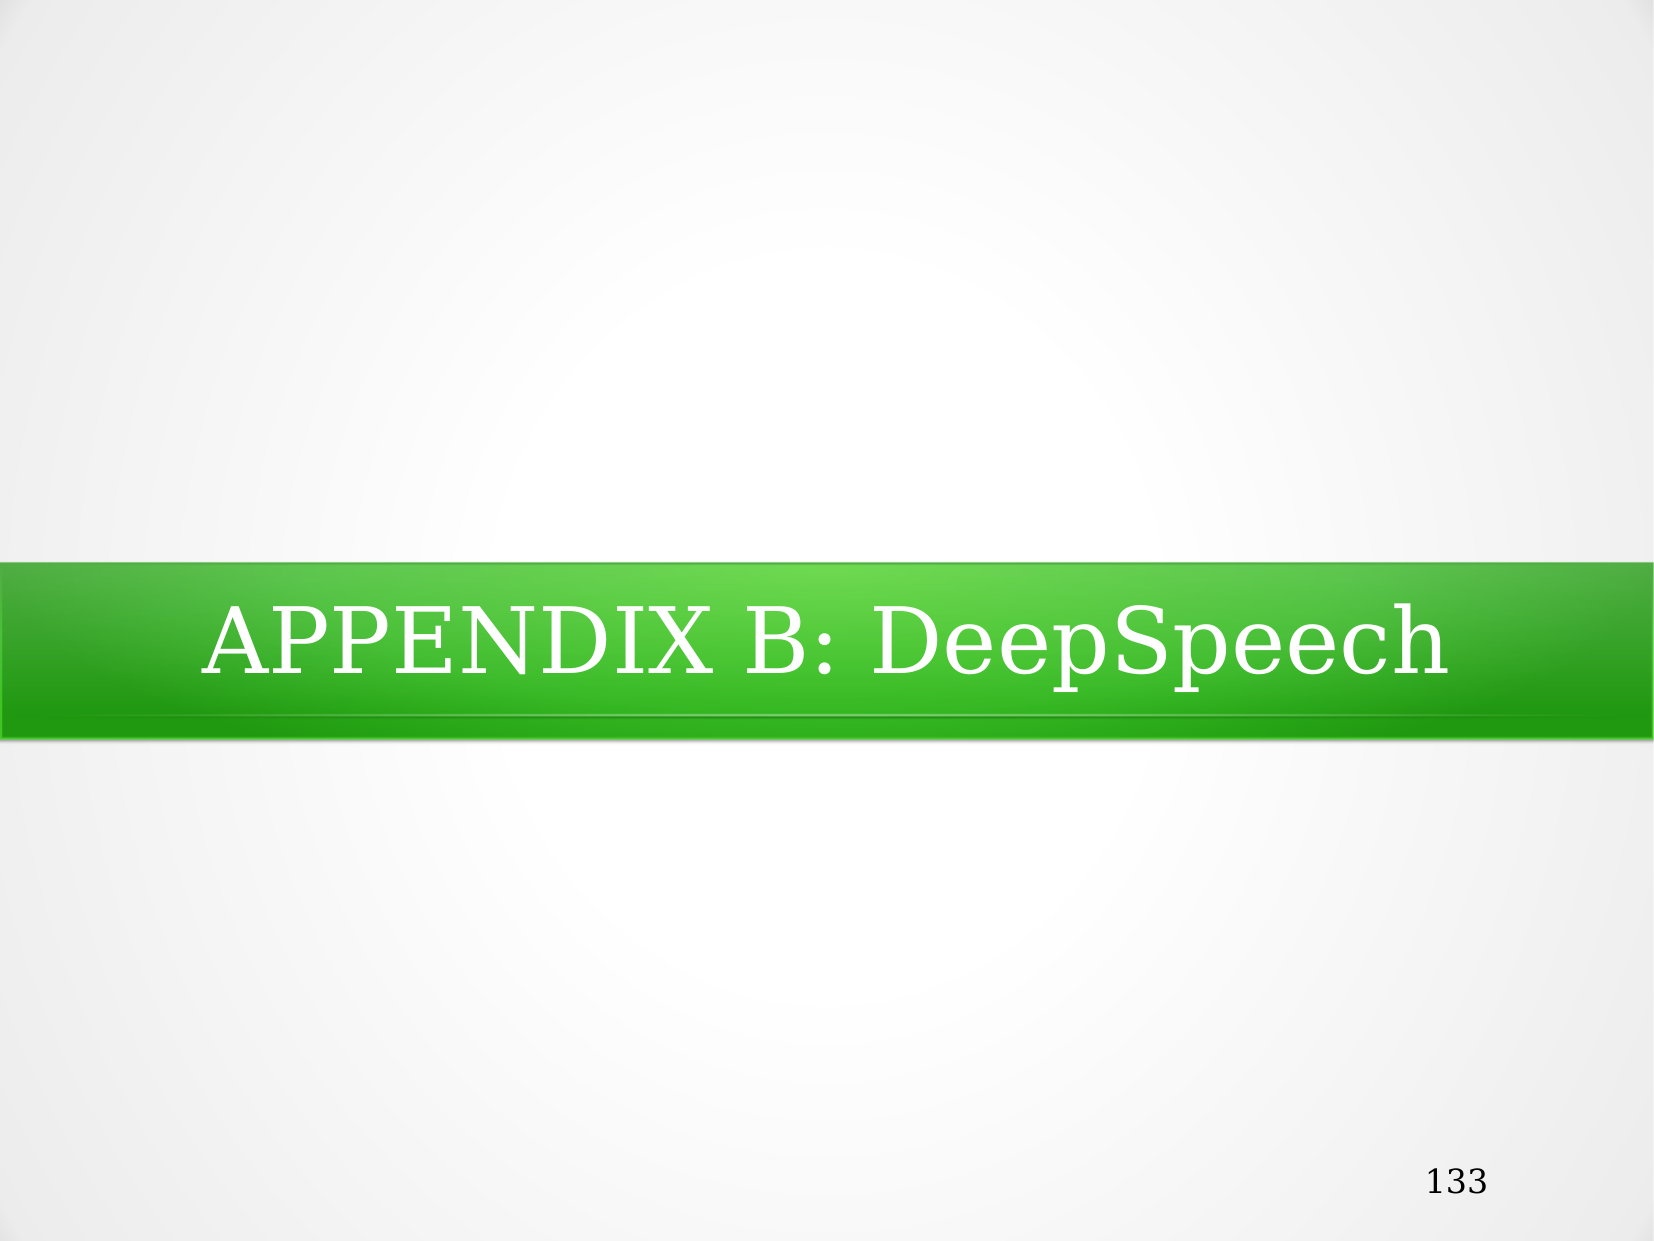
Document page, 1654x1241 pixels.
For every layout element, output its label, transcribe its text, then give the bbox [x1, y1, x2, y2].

picture [0, 0, 1654, 1241]
title APPENDIX B: DeepSpeech [82, 578, 1571, 715]
